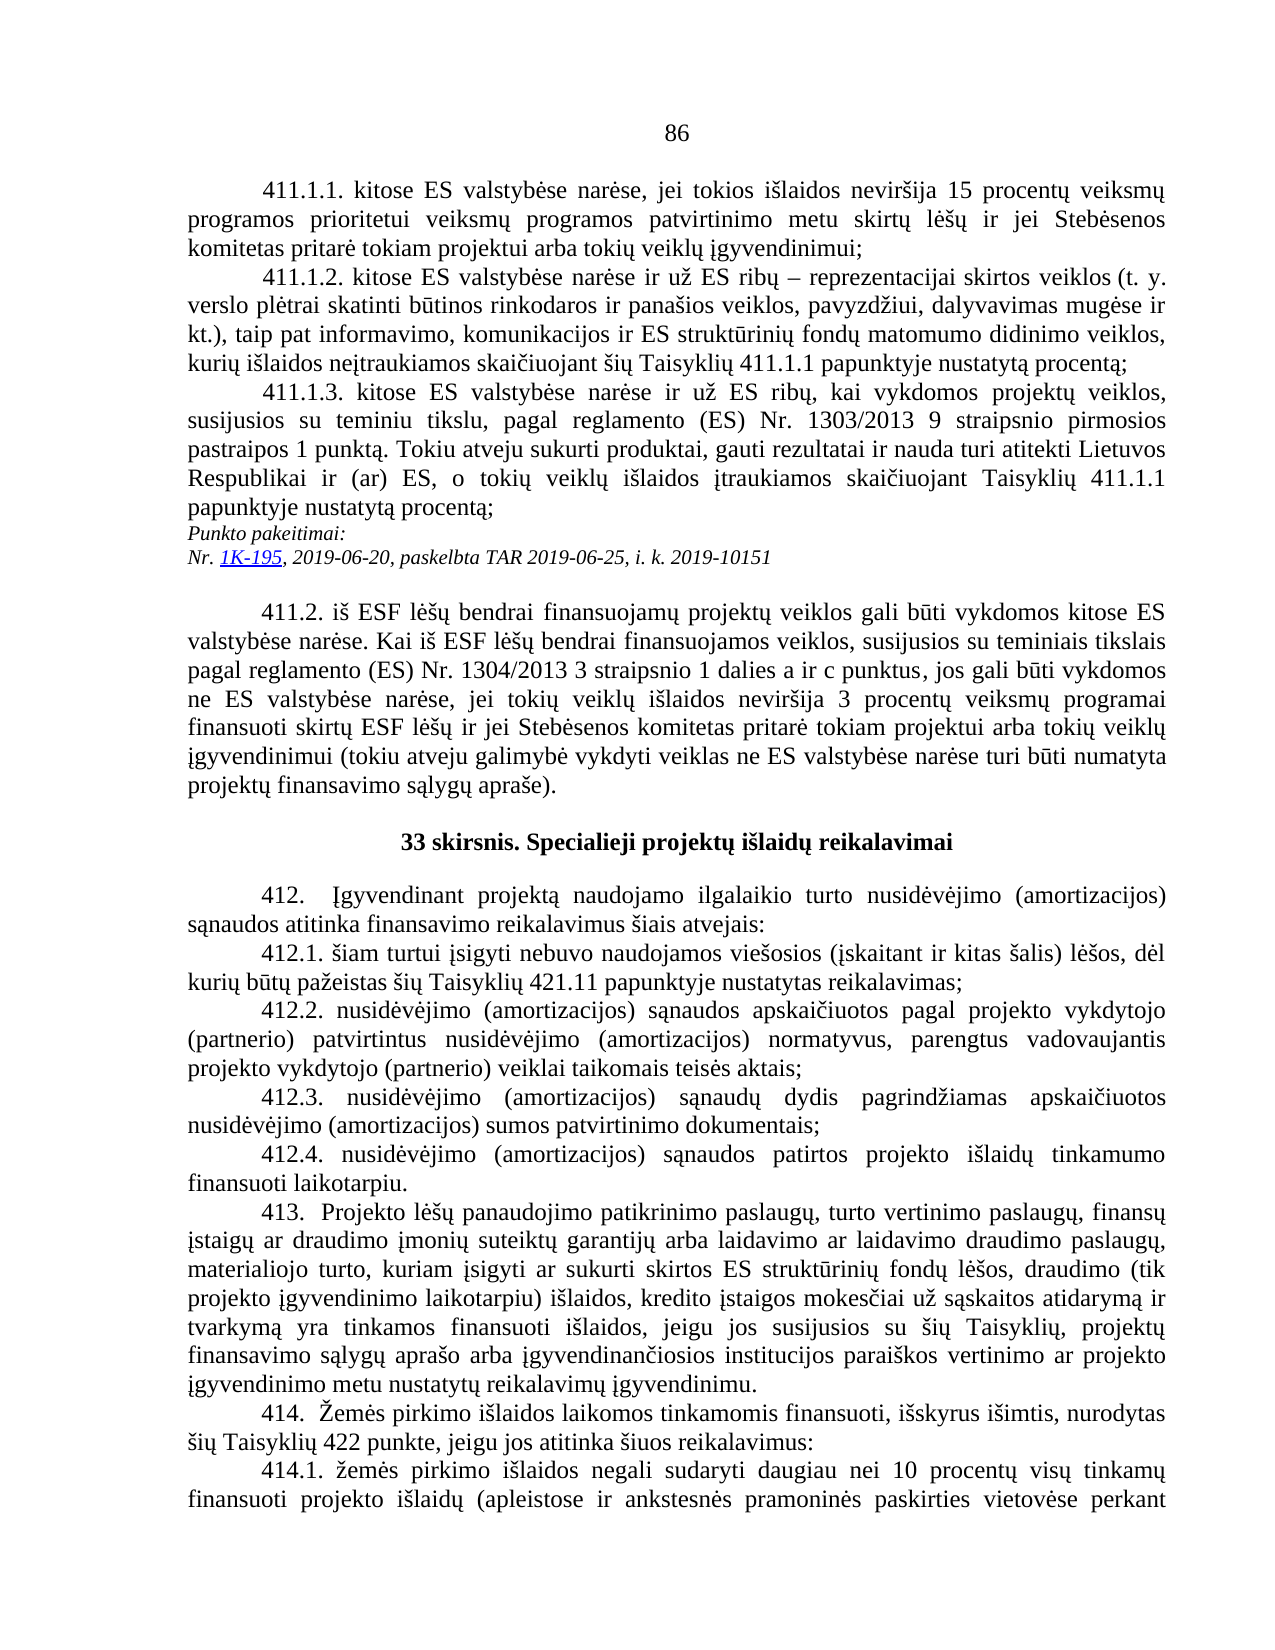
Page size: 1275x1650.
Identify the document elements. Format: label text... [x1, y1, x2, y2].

text 413. Projekto lėšų panaudojimo patikrinimo paslaugų, turto vertinimo paslaugų, finansų įstaigų ar draudimo įmonių suteiktų garantijų arba laidavimo ar laidavimo draudimo paslaugų, materialiojo turto, kuriam įsigyti ar sukurti skirtos ES struktūrinių fondų lėšos, draudimo (tik projekto įgyvendinimo laikotarpiu) išlaidos, kredito įstaigos mokesčiai už sąskaitos atidarymą ir tvarkymą yra tinkamos finansuoti išlaidos, jeigu jos susijusios su šių Taisyklių, projektų finansavimo sąlygų aprašo arba įgyvendinančiosios institucijos paraiškos vertinimo ar projekto įgyvendinimo metu nustatytų reikalavimų įgyvendinimu. [187, 1197, 1167, 1398]
text 412.4. nusidėvėjimo (amortizacijos) sąnaudos patirtos projekto išlaidų tinkamumo finansuoti laikotarpiu. [187, 1139, 1167, 1197]
text 412.3. nusidėvėjimo (amortizacijos) sąnaudų dydis pagrindžiamas apskaičiuotos nusidėvėjimo (amortizacijos) sumos patvirtinimo dokumentais; [187, 1082, 1167, 1139]
text 412. Įgyvendinant projektą naudojamo ilgalaikio turto nusidėvėjimo (amortizacijos) sąnaudos atitinka finansavimo reikalavimus šiais atvejais: [187, 880, 1167, 938]
text 412.1. šiam turtui įsigyti nebuvo naudojamos viešosios (įskaitant ir kitas šalis) lėšos, dėl kurių būtų pažeistas šių Taisyklių 421.11 papunktyje nustatytas reikalavimas; [187, 938, 1167, 995]
text 414.1. žemės pirkimo išlaidos negali sudaryti daugiau nei 10 procentų visų tinkamų finansuoti projekto išlaidų (apleistose ir ankstesnės pramoninės paskirties vietovėse perkant [187, 1455, 1167, 1513]
text Nr. 1K-195, 2019-06-20, paskelbta TAR 2019-06-25, i. k. 2019-10151 [187, 545, 1167, 569]
text 411.1.2. kitose ES valstybėse narėse ir už ES ribų – reprezentacijai skirtos veiklos (t. y. verslo plėtrai skatinti būtinos rinkodaros ir panašios veiklos, pavyzdžiui, dalyvavimas mugėse ir kt.), taip pat informavimo, komunikacijos ir ES struktūrinių fondų matomumo didinimo veiklos, kurių išlaidos neįtraukiamos skaičiuojant šių Taisyklių 411.1.1 papunktyje nustatytą procentą; [187, 262, 1167, 377]
text 411.1.3. kitose ES valstybėse narėse ir už ES ribų, kai vykdomos projektų veiklos, susijusios su teminiu tikslu, pagal reglamento (ES) Nr. 1303/2013 9 straipsnio pirmosios pastraipos 1 punktą. Tokiu atveju sukurti produktai, gauti rezultatai ir nauda turi atitekti Lietuvos Respublikai ir (ar) ES, o tokių veiklų išlaidos įtraukiamos skaičiuojant Taisyklių 411.1.1 papunktyje nustatytą procentą; [187, 377, 1167, 521]
text 33 skirsnis. Specialieji projektų išlaidų reikalavimai [246, 827, 1107, 856]
text 411.2. iš ESF lėšų bendrai finansuojamų projektų veiklos gali būti vykdomos kitose ES valstybėse narėse. Kai iš ESF lėšų bendrai finansuojamos veiklos, susijusios su teminiais tikslais pagal reglamento (ES) Nr. 1304/2013 3 straipsnio 1 dalies a ir c punktus, jos gali būti vykdomos ne ES valstybėse narėse, jei tokių veiklų išlaidos neviršija 3 procentų veiksmų programai finansuoti skirtų ESF lėšų ir jei Stebėsenos komitetas pritarė tokiam projektui arba tokių veiklų įgyvendinimui (tokiu atveju galimybė vykdyti veiklas ne ES valstybėse narėse turi būti numatyta projektų finansavimo sąlygų apraše). [187, 597, 1167, 799]
text 411.1.1. kitose ES valstybėse narėse, jei tokios išlaidos neviršija 15 procentų veiksmų programos prioritetui veiksmų programos patvirtinimo metu skirtų lėšų ir jei Stebėsenos komitetas pritarė tokiam projektui arba tokių veiklų įgyvendinimui; [187, 176, 1167, 262]
text 414. Žemės pirkimo išlaidos laikomos tinkamomis finansuoti, išskyrus išimtis, nurodytas šių Taisyklių 422 punkte, jeigu jos atitinka šiuos reikalavimus: [187, 1398, 1167, 1455]
text 412.2. nusidėvėjimo (amortizacijos) sąnaudos apskaičiuotos pagal projekto vykdytojo (partnerio) patvirtintus nusidėvėjimo (amortizacijos) normatyvus, parengtus vadovaujantis projekto vykdytojo (partnerio) veiklai taikomais teisės aktais; [187, 995, 1167, 1082]
text Punkto pakeitimai: [187, 521, 1167, 545]
